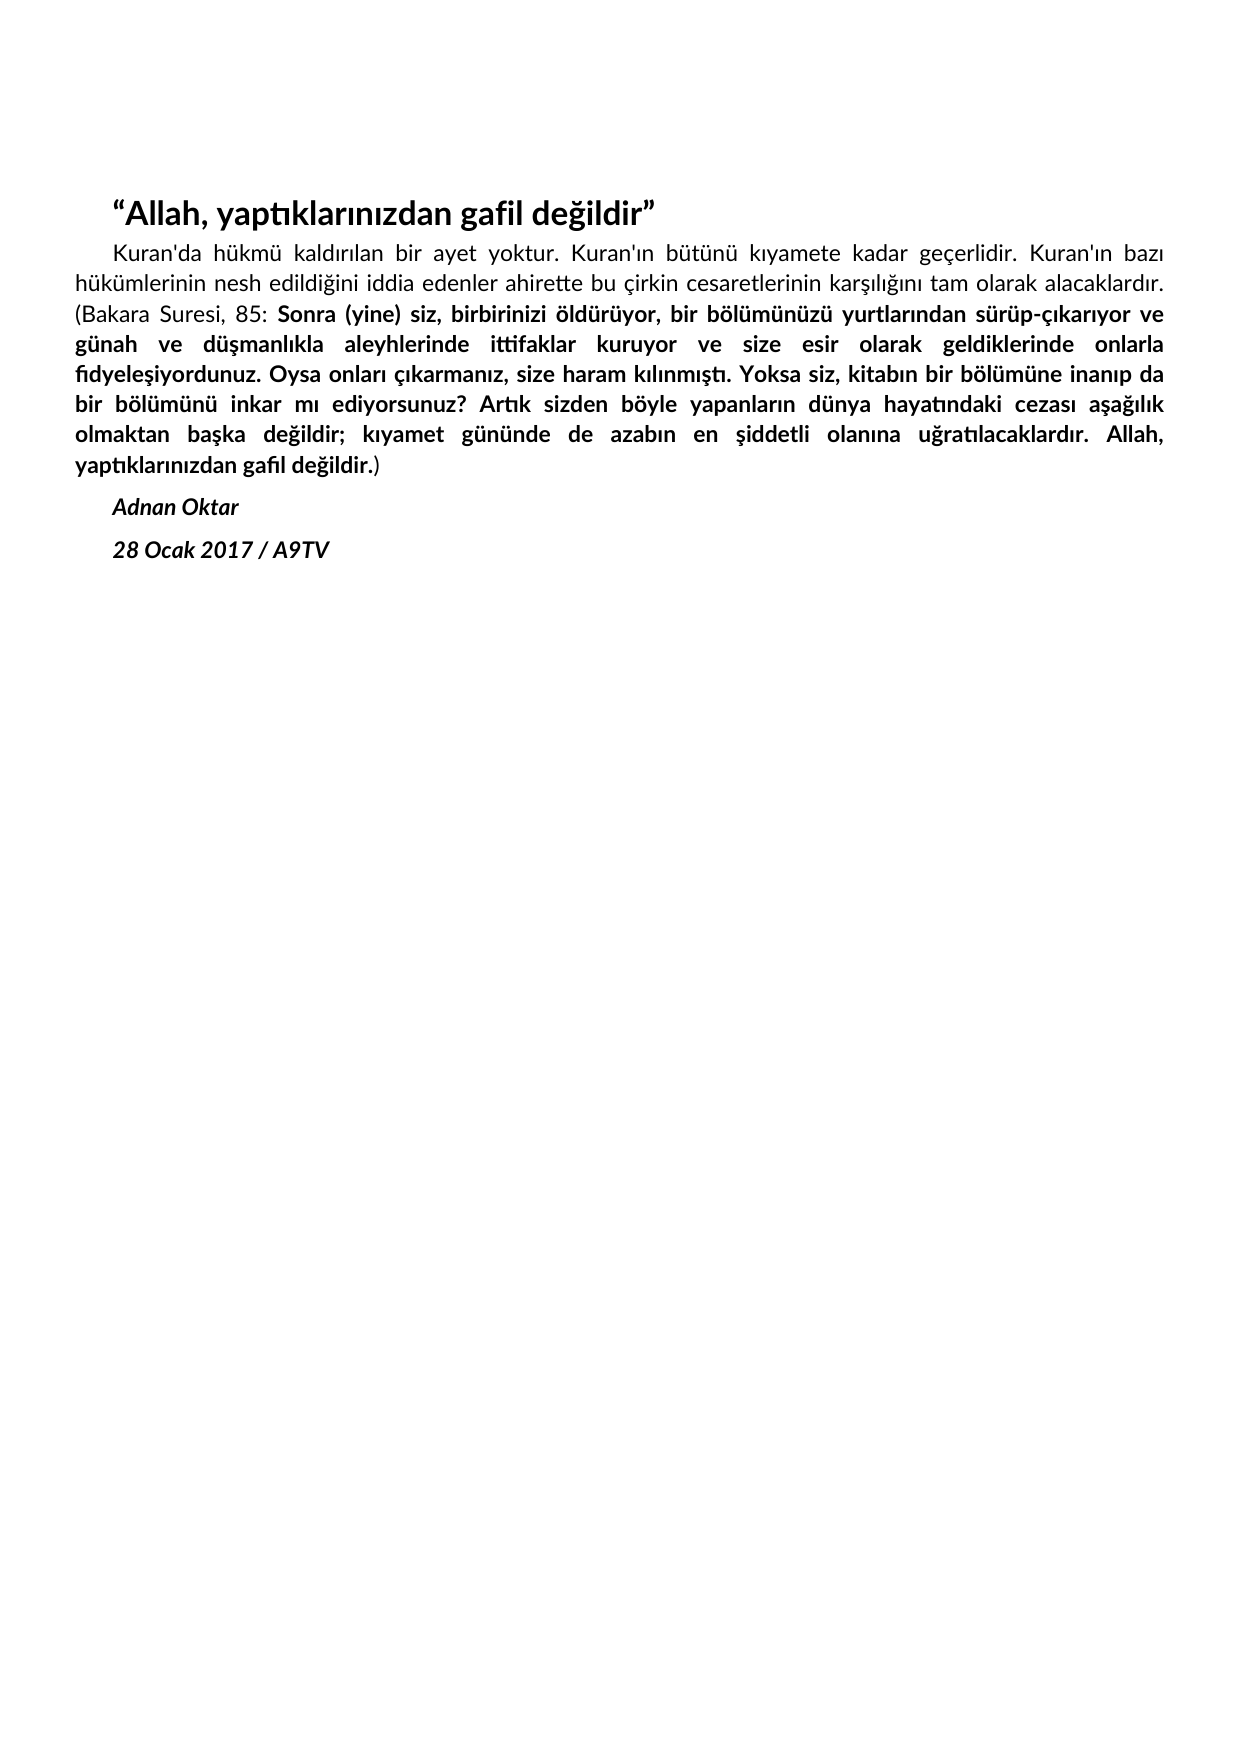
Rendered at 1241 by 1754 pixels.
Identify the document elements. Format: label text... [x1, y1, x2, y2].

text 28 Ocak 2017 / A9TV [75, 536, 1165, 563]
subtitle “Allah, yaptıklarınızdan gafil değildir” [112, 193, 1165, 233]
text Adnan Oktar [75, 493, 1165, 521]
text Kuran'da hükmü kaldırılan bir ayet yoktur. Kuran'ın bütünü kıyamete kadar geçerlidir. Kuran'ın bazı hükümlerinin nesh edildiğini iddia edenler ahirette bu çirkin cesaretlerinin karşılığını tam olarak alacaklardır. (Bakara Suresi, 85: Sonra (yine) siz, birbirinizi öldürüyor, bir bölümünüzü yurtlarından sürüp-çıkarıyor ve günah ve düşmanlıkla aleyhlerinde ittifaklar kuruyor ve size esir olarak geldiklerinde onlarla fidyeleşiyordunuz. Oysa onları çıkarmanız, size haram kılınmıştı. Yoksa siz, kitabın bir bölümüne inanıp da bir bölümünü inkar mı ediyorsunuz? Artık sizden böyle yapanların dünya hayatındaki cezası aşağılık olmaktan başka değildir; kıyamet gününde de azabın en şiddetli olanına uğratılacaklardır. Allah, yaptıklarınızdan gafil değildir.) [75, 239, 1165, 478]
